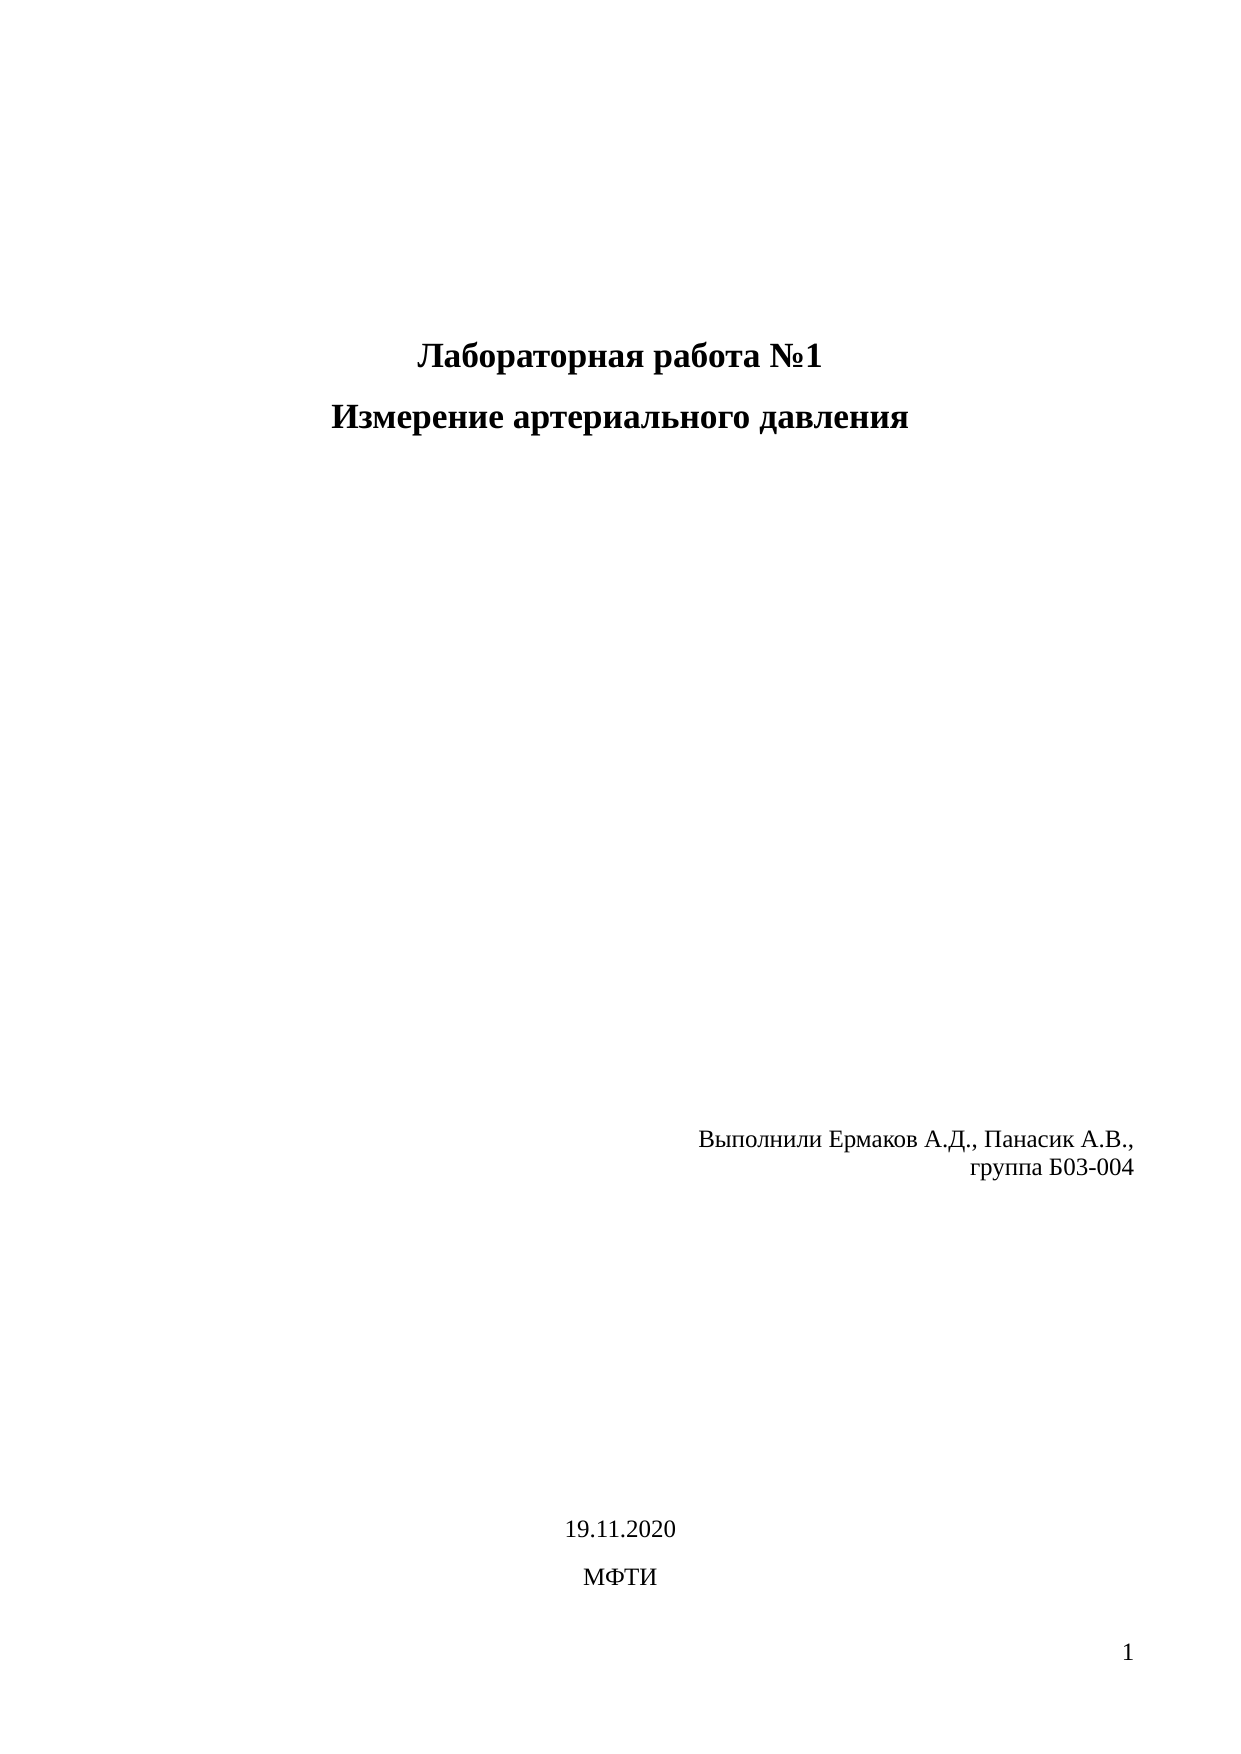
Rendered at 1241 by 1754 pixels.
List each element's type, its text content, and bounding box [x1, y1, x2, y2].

text Лабораторная работа №1 [106, 334, 1134, 375]
text МФТИ [106, 1562, 1134, 1591]
text Выполнили Ермаков А.Д., Панасик А.В., [106, 1124, 1134, 1152]
text Измерение артериального давления [106, 396, 1134, 437]
text 19.11.2020 [106, 1514, 1134, 1543]
text группа Б03-004 [106, 1152, 1134, 1181]
